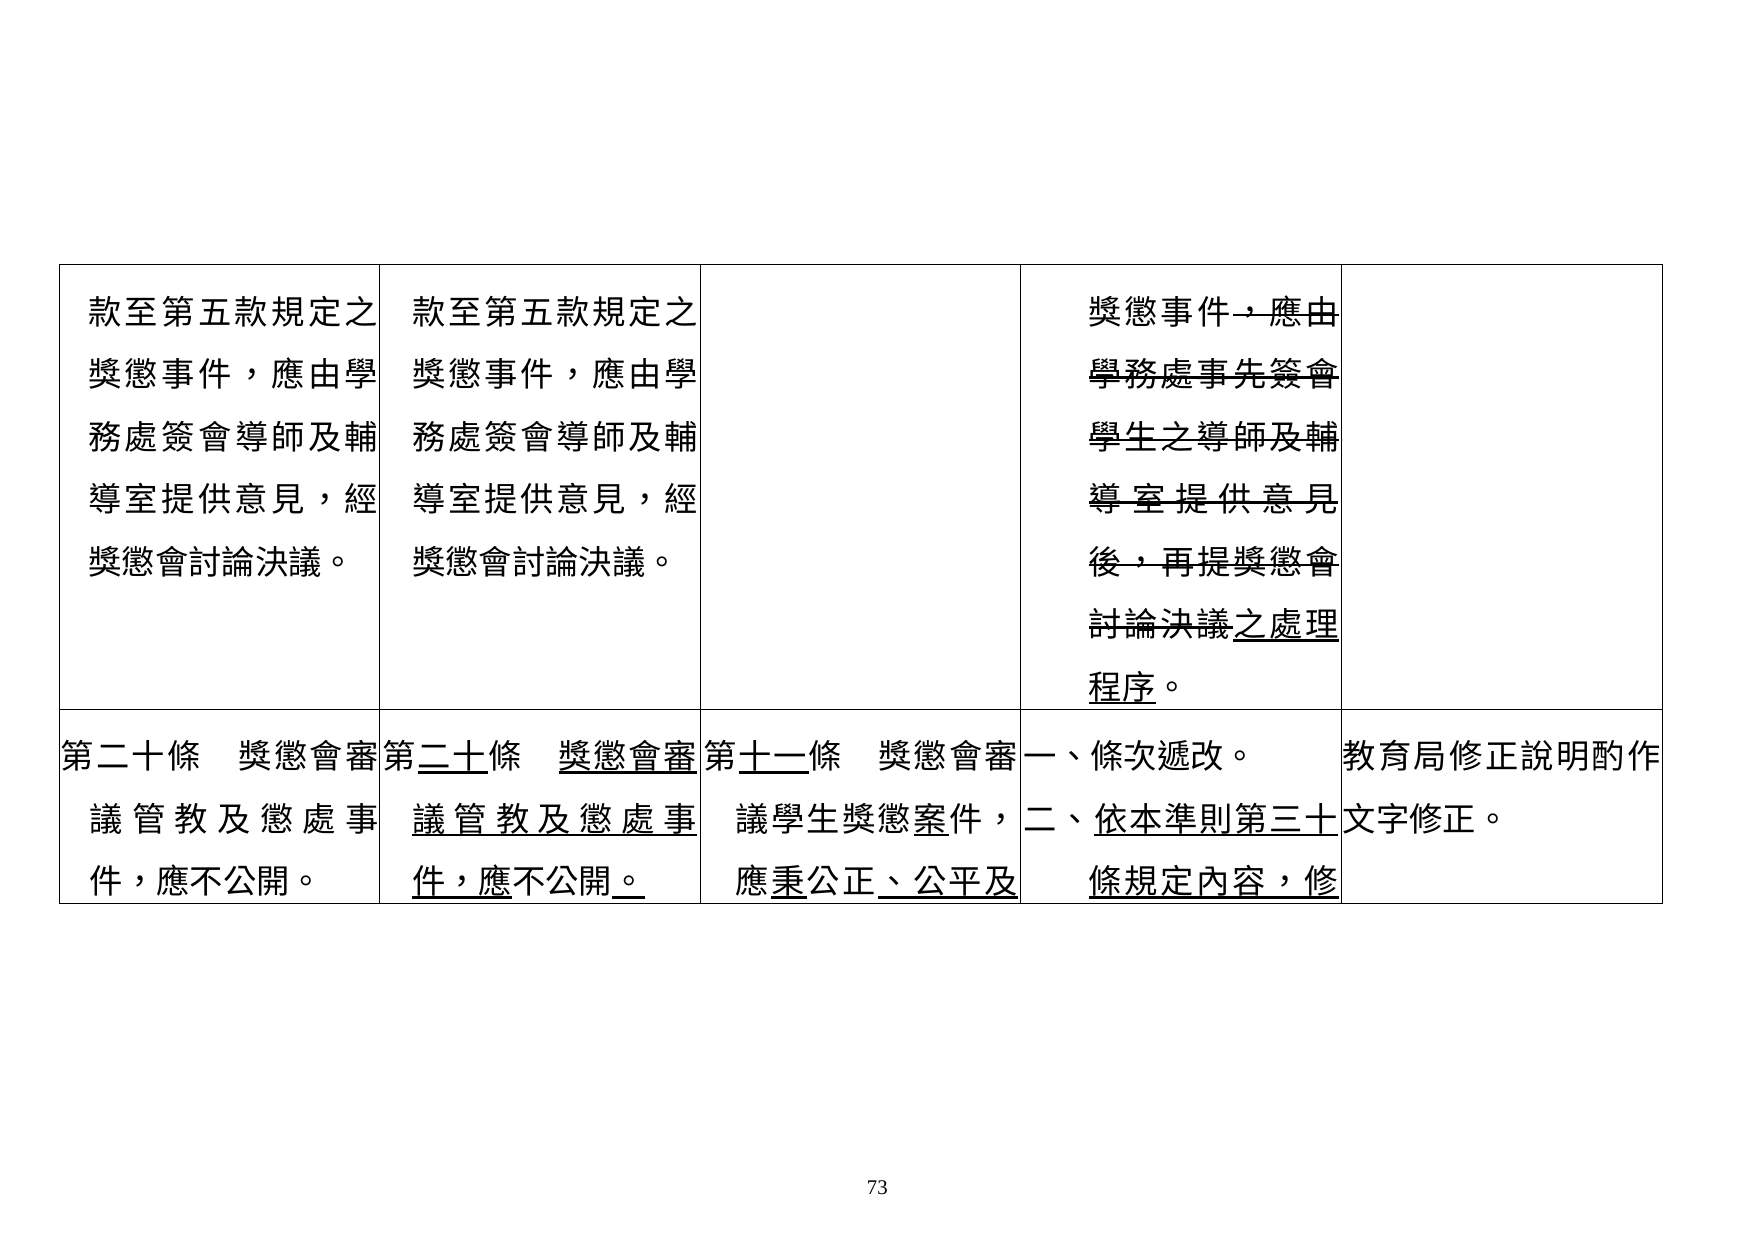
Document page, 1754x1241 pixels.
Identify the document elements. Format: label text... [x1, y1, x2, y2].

table_cell 款至第五款規定之獎懲事件，應由學務處簽會導師及輔導室提供意見，經獎懲會討論決議。 [60, 265, 379, 709]
table_cell [701, 265, 1020, 709]
table_cell 第二十條 獎懲會審議管教及懲處事件，應不公開。 [60, 710, 379, 903]
table_cell 教育局修正說明酌作文字修正。 [1342, 710, 1662, 903]
table_cell 第十一條 獎懲會審議學生獎懲案件，應秉公正、公平及 [701, 710, 1020, 903]
table_cell 獎懲事件，應由學務處事先簽會學生之導師及輔導室提供意見後，再提獎懲會討論決議之處理程序。 [1021, 265, 1341, 709]
table_cell 款至第五款規定之獎懲事件，應由學務處簽會導師及輔導室提供意見，經獎懲會討論決議。 [380, 265, 700, 709]
table_cell [1342, 265, 1662, 709]
table_cell 第二十條 獎懲會審議管教及懲處事件，應不公開。 [380, 710, 700, 903]
table_cell 一、條次遞改。 二、依本準則第三十條規定內容，修 [1021, 710, 1341, 903]
